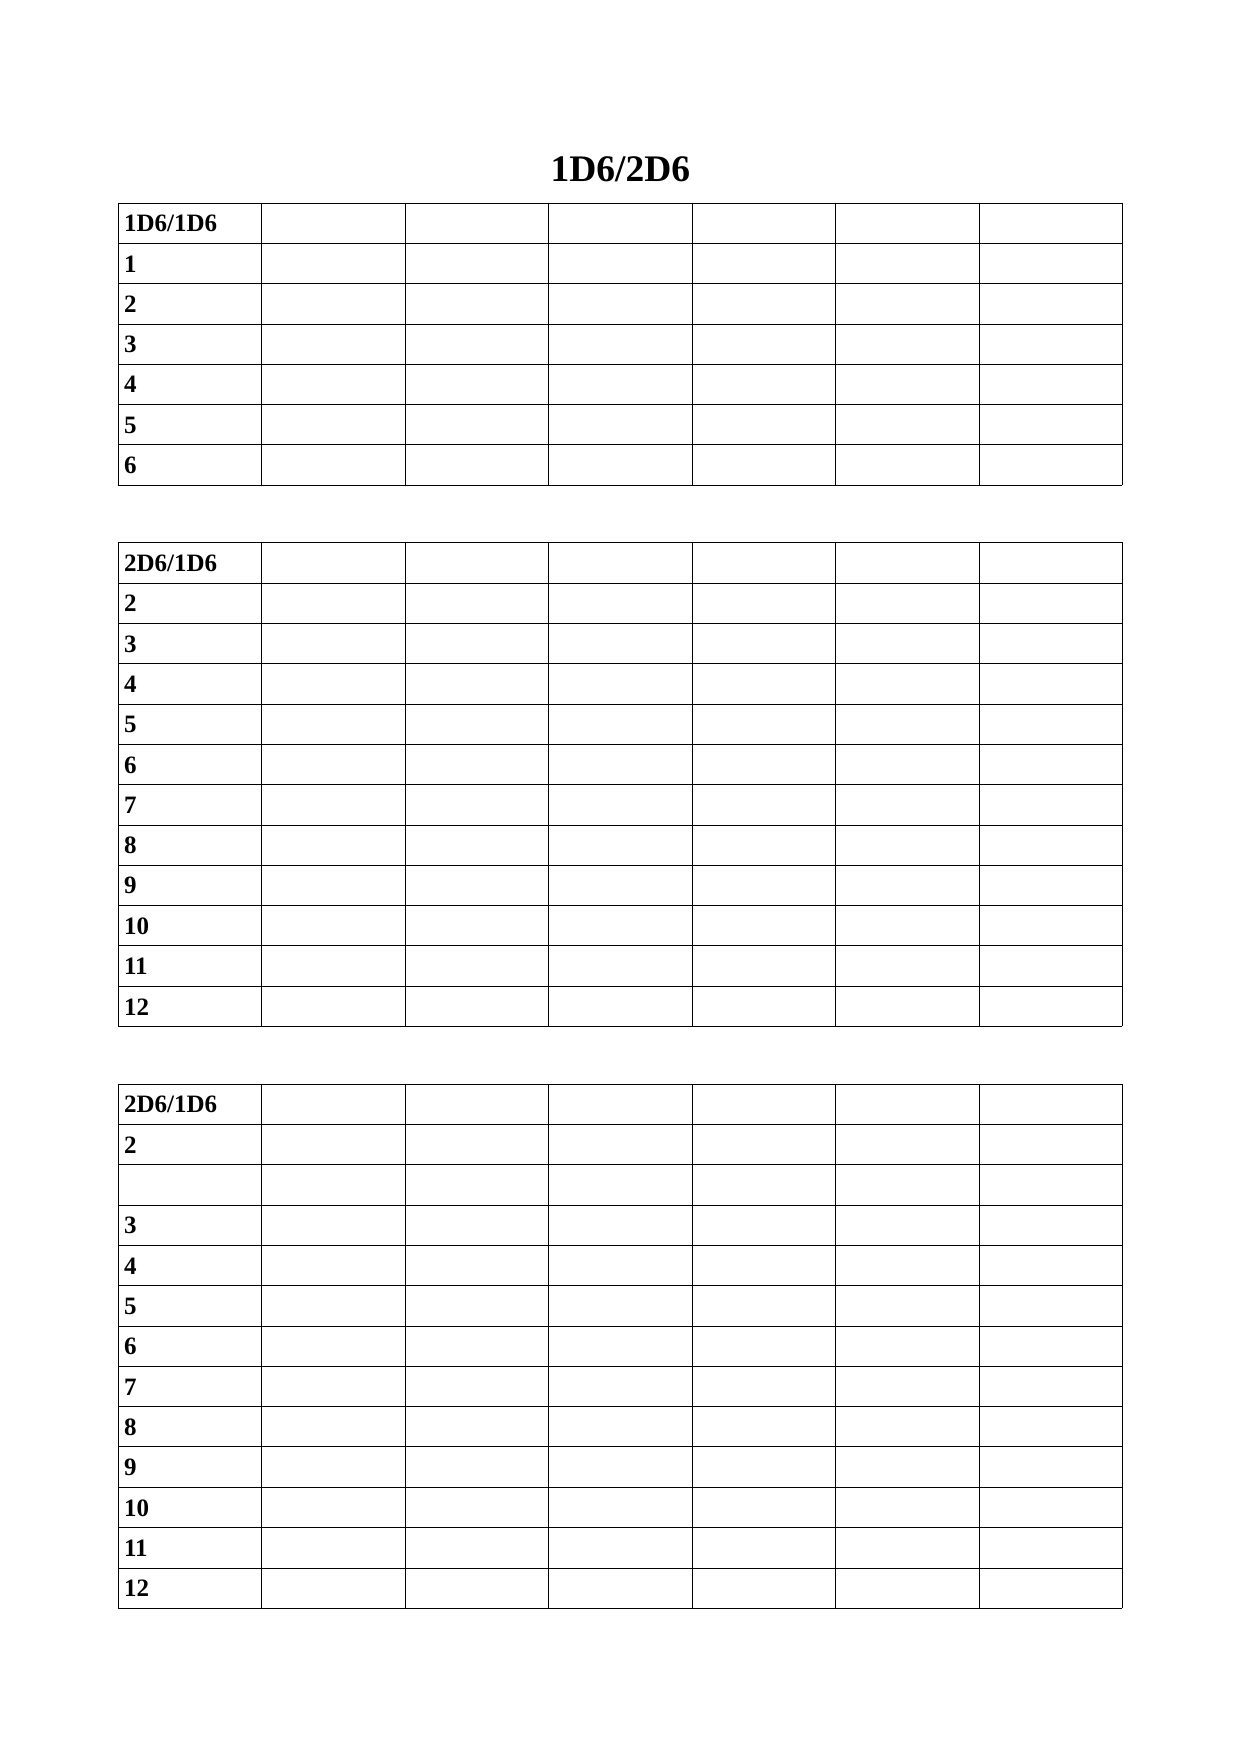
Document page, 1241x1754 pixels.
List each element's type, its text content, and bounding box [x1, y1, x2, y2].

table_cell [549, 1165, 692, 1204]
table_header [980, 204, 1122, 243]
table_cell 2 [119, 284, 261, 323]
table_cell [980, 1246, 1122, 1285]
table_cell [980, 1165, 1122, 1204]
table_cell [549, 1447, 692, 1487]
table_cell [406, 1206, 548, 1245]
table_cell [549, 785, 692, 824]
table_cell [406, 624, 548, 663]
table_cell [836, 866, 979, 905]
table_cell 11 [119, 1528, 261, 1567]
table_cell [693, 826, 835, 865]
table_cell [406, 664, 548, 703]
table_cell [693, 1407, 835, 1446]
table_cell [262, 866, 405, 905]
table_cell [406, 987, 548, 1026]
table_cell [836, 906, 979, 945]
table_cell [549, 365, 692, 404]
table_header [262, 1085, 405, 1124]
table_cell [693, 1447, 835, 1487]
table_cell [693, 705, 835, 744]
table_cell [549, 284, 692, 323]
table_cell [262, 624, 405, 663]
table_cell [262, 1125, 405, 1164]
table_cell [549, 664, 692, 703]
table_cell [406, 785, 548, 824]
table_cell [693, 745, 835, 784]
table_cell [549, 705, 692, 744]
table_cell [836, 445, 979, 485]
table_cell [980, 1447, 1122, 1487]
table_cell [693, 1488, 835, 1527]
table_header [693, 1085, 835, 1124]
table_cell [549, 906, 692, 945]
table_cell [693, 624, 835, 663]
table_cell [693, 1206, 835, 1245]
table_cell 5 [119, 705, 261, 744]
table_cell [980, 987, 1122, 1026]
table_cell [980, 664, 1122, 703]
table_cell [693, 365, 835, 404]
table_header 2D6/1D6 [119, 543, 261, 583]
text 1D6/2D6 [118, 147, 1122, 190]
table_cell [980, 745, 1122, 784]
table_cell [549, 1246, 692, 1285]
table_cell [549, 325, 692, 364]
table_header [693, 204, 835, 243]
table_cell [980, 1407, 1122, 1446]
table_cell [262, 1407, 405, 1446]
table_cell [980, 284, 1122, 323]
table_cell [836, 745, 979, 784]
table_cell [693, 987, 835, 1026]
table_cell [980, 705, 1122, 744]
table_cell [406, 405, 548, 444]
table_cell [693, 1286, 835, 1326]
table_cell [980, 1286, 1122, 1326]
table_cell [406, 946, 548, 986]
table_cell [262, 906, 405, 945]
table_header [836, 1085, 979, 1124]
table_cell [406, 284, 548, 323]
table_cell 5 [119, 1286, 261, 1326]
table_cell [693, 1367, 835, 1406]
table_cell [406, 705, 548, 744]
table_cell [836, 405, 979, 444]
table_cell [549, 866, 692, 905]
table_cell [836, 1407, 979, 1446]
table_cell [406, 1246, 548, 1285]
table_cell [980, 1367, 1122, 1406]
table_cell [836, 987, 979, 1026]
table_header [262, 543, 405, 583]
table_cell [262, 987, 405, 1026]
table_cell [693, 445, 835, 485]
table_cell [980, 445, 1122, 485]
table_cell [836, 1246, 979, 1285]
table_cell [549, 1327, 692, 1366]
table_cell 4 [119, 1246, 261, 1285]
table_cell [262, 664, 405, 703]
table_cell [836, 946, 979, 986]
table_cell [836, 785, 979, 824]
table_header [693, 543, 835, 583]
table_cell [980, 584, 1122, 623]
table_cell [262, 1165, 405, 1204]
table_cell [836, 1327, 979, 1366]
table_cell [406, 1569, 548, 1608]
table_header [262, 204, 405, 243]
table_cell [693, 244, 835, 283]
table_cell [836, 1569, 979, 1608]
table_cell [836, 325, 979, 364]
table_cell [980, 785, 1122, 824]
table_header 2D6/1D6 [119, 1085, 261, 1124]
table_cell [693, 906, 835, 945]
table_cell [549, 946, 692, 986]
table_cell [549, 1286, 692, 1326]
table_cell [549, 826, 692, 865]
table_cell [262, 284, 405, 323]
table_cell [693, 1528, 835, 1567]
table_cell [262, 244, 405, 283]
table_cell [406, 584, 548, 623]
table_cell [262, 785, 405, 824]
table_cell [980, 244, 1122, 283]
table_cell [980, 1488, 1122, 1527]
table_cell [549, 1367, 692, 1406]
table_cell [406, 906, 548, 945]
table_cell [262, 705, 405, 744]
table_cell [693, 325, 835, 364]
table_header [406, 204, 548, 243]
table_cell [693, 1569, 835, 1608]
table_cell 10 [119, 906, 261, 945]
table_cell [406, 1367, 548, 1406]
table_cell [549, 1488, 692, 1527]
table_cell 6 [119, 745, 261, 784]
table_cell [406, 826, 548, 865]
table_cell [693, 1125, 835, 1164]
table_cell 10 [119, 1488, 261, 1527]
table_cell 8 [119, 826, 261, 865]
table_cell [693, 1327, 835, 1366]
table_cell [980, 365, 1122, 404]
table_cell [262, 1569, 405, 1608]
table_cell [406, 1286, 548, 1326]
table_cell [693, 284, 835, 323]
table_cell [406, 244, 548, 283]
table_cell 4 [119, 365, 261, 404]
table_cell 12 [119, 1569, 261, 1608]
table_header [836, 543, 979, 583]
table_cell [549, 1206, 692, 1245]
table_cell [549, 584, 692, 623]
table_cell [406, 1488, 548, 1527]
table_cell [262, 946, 405, 986]
table_cell [549, 1528, 692, 1567]
table_header 1D6/1D6 [119, 204, 261, 243]
table_cell 2 [119, 1125, 261, 1164]
table_cell 7 [119, 785, 261, 824]
table_cell [693, 584, 835, 623]
table_cell [693, 785, 835, 824]
table_cell [406, 1327, 548, 1366]
table_cell [549, 244, 692, 283]
table_cell [549, 745, 692, 784]
table_cell 4 [119, 664, 261, 703]
table_cell [406, 365, 548, 404]
table_cell [406, 325, 548, 364]
table_cell [406, 445, 548, 485]
table_cell [549, 405, 692, 444]
table_cell [836, 705, 979, 744]
table_cell [262, 1246, 405, 1285]
table_header [549, 543, 692, 583]
table_cell [262, 325, 405, 364]
table_cell [262, 1327, 405, 1366]
table_cell [262, 584, 405, 623]
table_cell [836, 365, 979, 404]
table_cell [980, 906, 1122, 945]
table_cell [836, 1286, 979, 1326]
table_header [549, 1085, 692, 1124]
table_header [980, 543, 1122, 583]
table_cell [693, 664, 835, 703]
table_header [836, 204, 979, 243]
table_cell [262, 1206, 405, 1245]
table_cell [836, 1367, 979, 1406]
table_cell [980, 325, 1122, 364]
table_cell [836, 1206, 979, 1245]
table_cell 6 [119, 445, 261, 485]
table_cell [262, 1488, 405, 1527]
table_cell [549, 987, 692, 1026]
table_cell [836, 1447, 979, 1487]
table_cell 9 [119, 866, 261, 905]
table_cell 12 [119, 987, 261, 1026]
table_cell [262, 405, 405, 444]
table_cell [406, 1125, 548, 1164]
table_cell [406, 745, 548, 784]
table_cell [406, 866, 548, 905]
table_cell 1 [119, 244, 261, 283]
table_cell [693, 1246, 835, 1285]
table_cell [693, 1165, 835, 1204]
table_cell [549, 1407, 692, 1446]
table_cell [406, 1165, 548, 1204]
table_cell [262, 1286, 405, 1326]
table_cell [693, 946, 835, 986]
table_cell [549, 445, 692, 485]
table_cell [262, 745, 405, 784]
table_cell 3 [119, 1206, 261, 1245]
table_cell 3 [119, 624, 261, 663]
table_cell 3 [119, 325, 261, 364]
table_cell 8 [119, 1407, 261, 1446]
table_cell 9 [119, 1447, 261, 1487]
table_header [549, 204, 692, 243]
table_cell [406, 1528, 548, 1567]
table_cell [549, 1125, 692, 1164]
table_cell [980, 826, 1122, 865]
table_cell [262, 365, 405, 404]
table_header [406, 1085, 548, 1124]
table_cell [980, 624, 1122, 663]
table_cell [836, 244, 979, 283]
table_cell 11 [119, 946, 261, 986]
table_cell [262, 1367, 405, 1406]
table_header [406, 543, 548, 583]
table_cell [406, 1407, 548, 1446]
table_cell [836, 1165, 979, 1204]
table_cell [549, 1569, 692, 1608]
table_cell [836, 826, 979, 865]
table_header [980, 1085, 1122, 1124]
table_cell [549, 624, 692, 663]
table_cell [980, 1528, 1122, 1567]
table_cell [836, 584, 979, 623]
table_cell 5 [119, 405, 261, 444]
table_cell [980, 1206, 1122, 1245]
table_cell 7 [119, 1367, 261, 1406]
table_cell [836, 624, 979, 663]
table_cell [836, 664, 979, 703]
table_cell [980, 1125, 1122, 1164]
table_cell [836, 1488, 979, 1527]
table_cell [980, 866, 1122, 905]
table_cell [262, 1447, 405, 1487]
table_cell [262, 826, 405, 865]
table_cell [262, 445, 405, 485]
table_cell 6 [119, 1327, 261, 1366]
table_cell 2 [119, 584, 261, 623]
table_cell [406, 1447, 548, 1487]
table_cell [980, 405, 1122, 444]
table_cell [693, 405, 835, 444]
table_cell [980, 946, 1122, 986]
table_cell [262, 1528, 405, 1567]
table_cell [980, 1327, 1122, 1366]
table_cell [836, 1125, 979, 1164]
table_cell [836, 1528, 979, 1567]
table_cell [980, 1569, 1122, 1608]
table_cell [836, 284, 979, 323]
table_cell [119, 1165, 261, 1204]
table_cell [693, 866, 835, 905]
